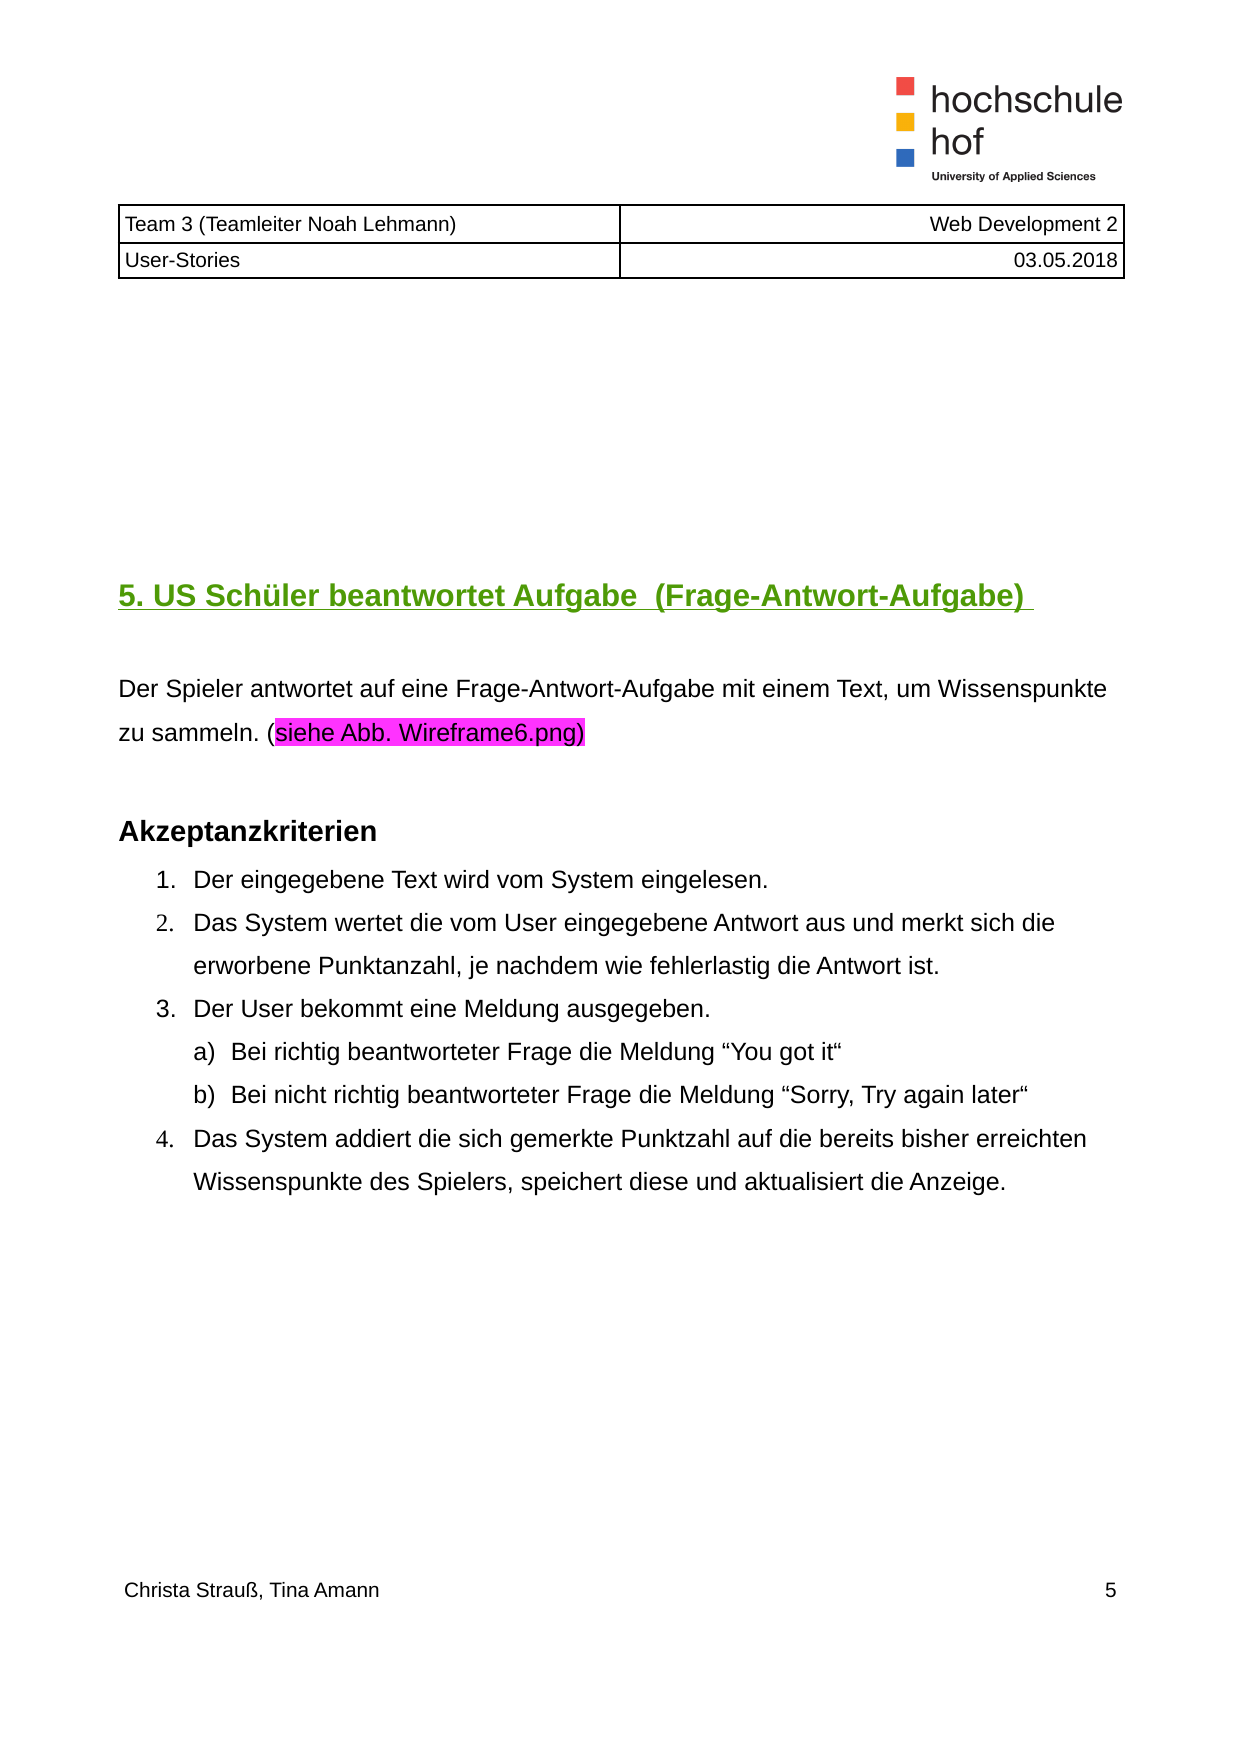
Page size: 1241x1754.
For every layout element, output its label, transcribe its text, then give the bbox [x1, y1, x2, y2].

text 5. US Schüler beantwortet Aufgabe (Frage-Antwort-Aufgabe) [118, 577, 1122, 613]
list Der eingegebene Text wird vom System eingelesen. [156, 865, 1122, 893]
text Der Spieler antwortet auf eine Frage-Antwort-Aufgabe mit einem Text, um Wissenspunkte zu sammeln. (siehe Abb. Wireframe6.png) [118, 674, 1122, 746]
list Bei nicht richtig beantworteter Frage die Meldung “Sorry, Try again later“ [193, 1081, 1122, 1109]
list Das System wertet die vom User eingegebene Antwort aus und merkt sich die erworbene Punktanzahl, je nachdem wie fehlerlastig die Antwort ist. [156, 908, 1122, 980]
picture [896, 77, 1122, 182]
list Der User bekommt eine Meldung ausgegeben. [156, 994, 1122, 1023]
text Akzeptanzkriterien [118, 814, 1122, 848]
list Das System addiert die sich gemerkte Punktzahl auf die bereits bisher erreichten Wissenspunkte des Spielers, speichert diese und aktualisiert die Anzeige. [156, 1124, 1122, 1196]
list Bei richtig beantworteter Frage die Meldung “You got it“ [193, 1037, 1122, 1066]
